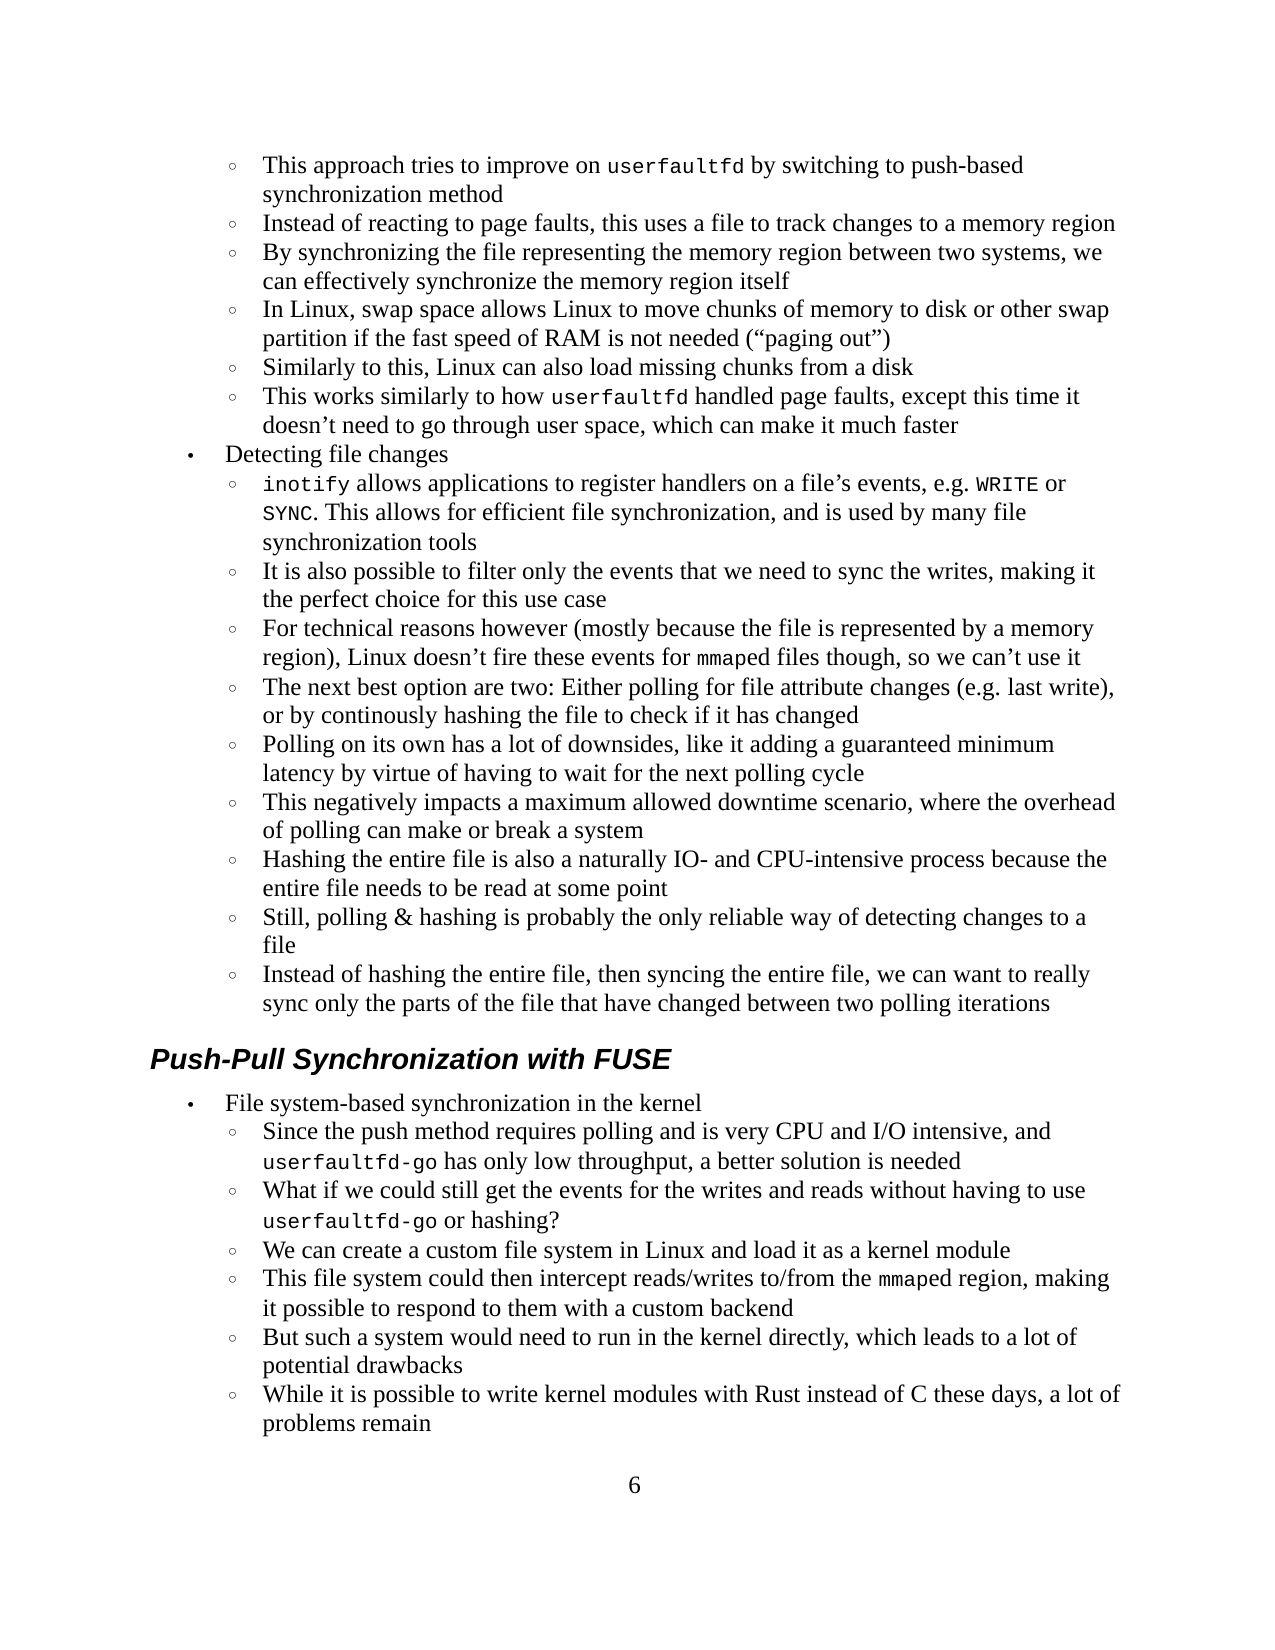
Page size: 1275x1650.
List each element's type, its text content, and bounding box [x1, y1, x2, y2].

list What if we could still get the events for the writes and reads without having to use userfaultfd-go or hashing? [225, 1176, 1125, 1235]
list File system-based synchronization in the kernel [187, 1088, 1125, 1116]
list We can create a custom file system in Linux and load it as a kernel module [225, 1235, 1125, 1263]
list Detecting file changes [187, 439, 1125, 468]
list It is also possible to filter only the events that we need to sync the writes, making it the perfect choice for this use case [225, 556, 1125, 613]
subtitle Push-Pull Synchronization with FUSE [150, 1042, 1125, 1075]
list inotify allows applications to register handlers on a file’s events, e.g. WRITE or SYNC. This allows for efficient file synchronization, and is used by many file synchronization tools [225, 468, 1125, 556]
list Since the push method requires polling and is very CPU and I/O intensive, and userfaultfd-go has only low throughput, a better solution is needed [225, 1116, 1125, 1176]
list Hashing the entire file is also a naturally IO- and CPU-intensive process because the entire file needs to be read at some point [225, 844, 1125, 902]
list Instead of hashing the entire file, then syncing the entire file, we can want to really sync only the parts of the file that have changed between two polling iterations [225, 959, 1125, 1017]
list But such a system would need to run in the kernel directly, which leads to a lot of potential drawbacks [225, 1322, 1125, 1379]
list By synchronizing the file representing the memory region between two systems, we can effectively synchronize the memory region itself [225, 237, 1125, 294]
list For technical reasons however (mostly because the file is represented by a memory region), Linux doesn’t fire these events for mmaped files though, so we can’t use it [225, 613, 1125, 672]
list Instead of reacting to page faults, this uses a file to track changes to a memory region [225, 208, 1125, 237]
list This file system could then intercept reads/writes to/from the mmaped region, making it possible to respond to them with a custom backend [225, 1263, 1125, 1322]
list This works similarly to how userfaultfd handled page faults, except this time it doesn’t need to go through user space, which can make it much faster [225, 381, 1125, 439]
list The next best option are two: Either polling for file attribute changes (e.g. last write), or by continously hashing the file to check if it has changed [225, 672, 1125, 729]
list Still, polling & hashing is probably the only reliable way of detecting changes to a file [225, 902, 1125, 959]
list Polling on its own has a lot of downsides, like it adding a guaranteed minimum latency by virtue of having to wait for the next polling cycle [225, 729, 1125, 787]
list Similarly to this, Linux can also load missing chunks from a disk [225, 352, 1125, 381]
list In Linux, swap space allows Linux to move chunks of memory to disk or other swap partition if the fast speed of RAM is not needed (“paging out”) [225, 294, 1125, 352]
list This negatively impacts a maximum allowed downtime scenario, where the overhead of polling can make or break a system [225, 787, 1125, 844]
list This approach tries to improve on userfaultfd by switching to push-based synchronization method [225, 150, 1125, 208]
list While it is possible to write kernel modules with Rust instead of C these days, a lot of problems remain [225, 1379, 1125, 1437]
